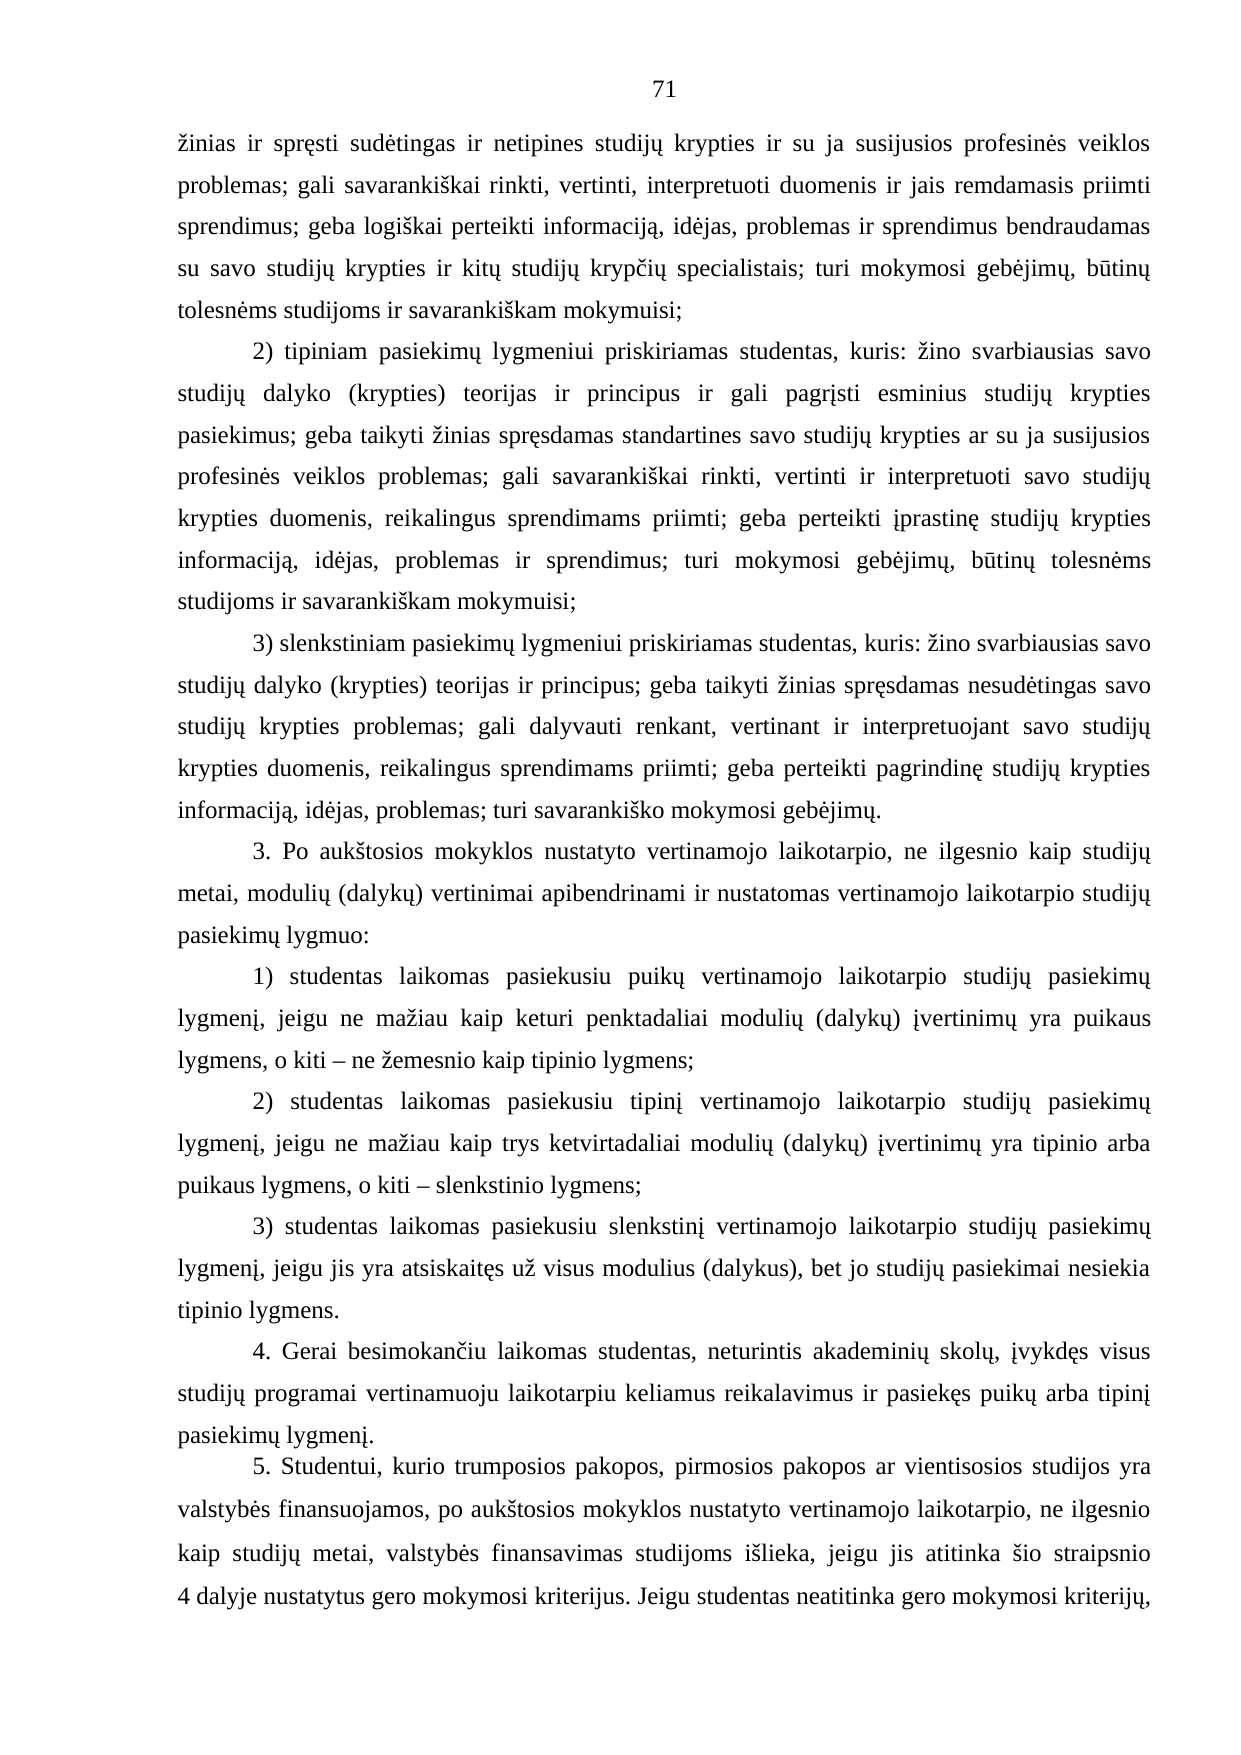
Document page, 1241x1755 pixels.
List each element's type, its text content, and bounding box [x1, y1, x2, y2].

text 3) slenkstiniam pasiekimų lygmeniui priskiriamas studentas, kuris: žino svarbiausias savo studijų dalyko (krypties) teorijas ir principus; geba taikyti žinias spręsdamas nesudėtingas savo studijų krypties problemas; gali dalyvauti renkant, vertinant ir interpretuojant savo studijų krypties duomenis, reikalingus sprendimams priimti; geba perteikti pagrindinę studijų krypties informaciją, idėjas, problemas; turi savarankiško mokymosi gebėjimų. [177, 618, 1152, 826]
text 4. Gerai besimokančiu laikomas studentas, neturintis akademinių skolų, įvykdęs visus studijų programai vertinamuoju laikotarpiu keliamus reikalavimus ir pasiekęs puikų arba tipinį pasiekimų lygmenį. [177, 1326, 1152, 1451]
text 3. Po aukštosios mokyklos nustatyto vertinamojo laikotarpio, ne ilgesnio kaip studijų metai, modulių (dalykų) vertinimai apibendrinami ir nustatomas vertinamojo laikotarpio studijų pasiekimų lygmuo: [177, 826, 1152, 951]
text 1) studentas laikomas pasiekusiu puikų vertinamojo laikotarpio studijų pasiekimų lygmenį, jeigu ne mažiau kaip keturi penktadaliai modulių (dalykų) įvertinimų yra puikaus lygmens, o kiti – ne žemesnio kaip tipinio lygmens; [177, 951, 1152, 1076]
text žinias ir spręsti sudėtingas ir netipines studijų krypties ir su ja susijusios profesinės veiklos problemas; gali savarankiškai rinkti, vertinti, interpretuoti duomenis ir jais remdamasis priimti sprendimus; geba logiškai perteikti informaciją, idėjas, problemas ir sprendimus bendraudamas su savo studijų krypties ir kitų studijų krypčių specialistais; turi mokymosi gebėjimų, būtinų tolesnėms studijoms ir savarankiškam mokymuisi; [177, 118, 1152, 326]
text 2) studentas laikomas pasiekusiu tipinį vertinamojo laikotarpio studijų pasiekimų lygmenį, jeigu ne mažiau kaip trys ketvirtadaliai modulių (dalykų) įvertinimų yra tipinio arba puikaus lygmens, o kiti – slenkstinio lygmens; [177, 1076, 1152, 1201]
text 2) tipiniam pasiekimų lygmeniui priskiriamas studentas, kuris: žino svarbiausias savo studijų dalyko (krypties) teorijas ir principus ir gali pagrįsti esminius studijų krypties pasiekimus; geba taikyti žinias spręsdamas standartines savo studijų krypties ar su ja susijusios profesinės veiklos problemas; gali savarankiškai rinkti, vertinti ir interpretuoti savo studijų krypties duomenis, reikalingus sprendimams priimti; geba perteikti įprastinę studijų krypties informaciją, idėjas, problemas ir sprendimus; turi mokymosi gebėjimų, būtinų tolesnėms studijoms ir savarankiškam mokymuisi; [177, 326, 1152, 618]
text 3) studentas laikomas pasiekusiu slenkstinį vertinamojo laikotarpio studijų pasiekimų lygmenį, jeigu jis yra atsiskaitęs už visus modulius (dalykus), bet jo studijų pasiekimai nesiekia tipinio lygmens. [177, 1201, 1152, 1326]
text 5. Studentui, kurio trumposios pakopos, pirmosios pakopos ar vientisosios studijos yra valstybės finansuojamos, po aukštosios mokyklos nustatyto vertinamojo laikotarpio, ne ilgesnio kaip studijų metai, valstybės finansavimas studijoms išlieka, jeigu jis atitinka šio straipsnio 4 dalyje nustatytus gero mokymosi kriterijus. Jeigu studentas neatitinka gero mokymosi kriterijų, [177, 1451, 1152, 1609]
